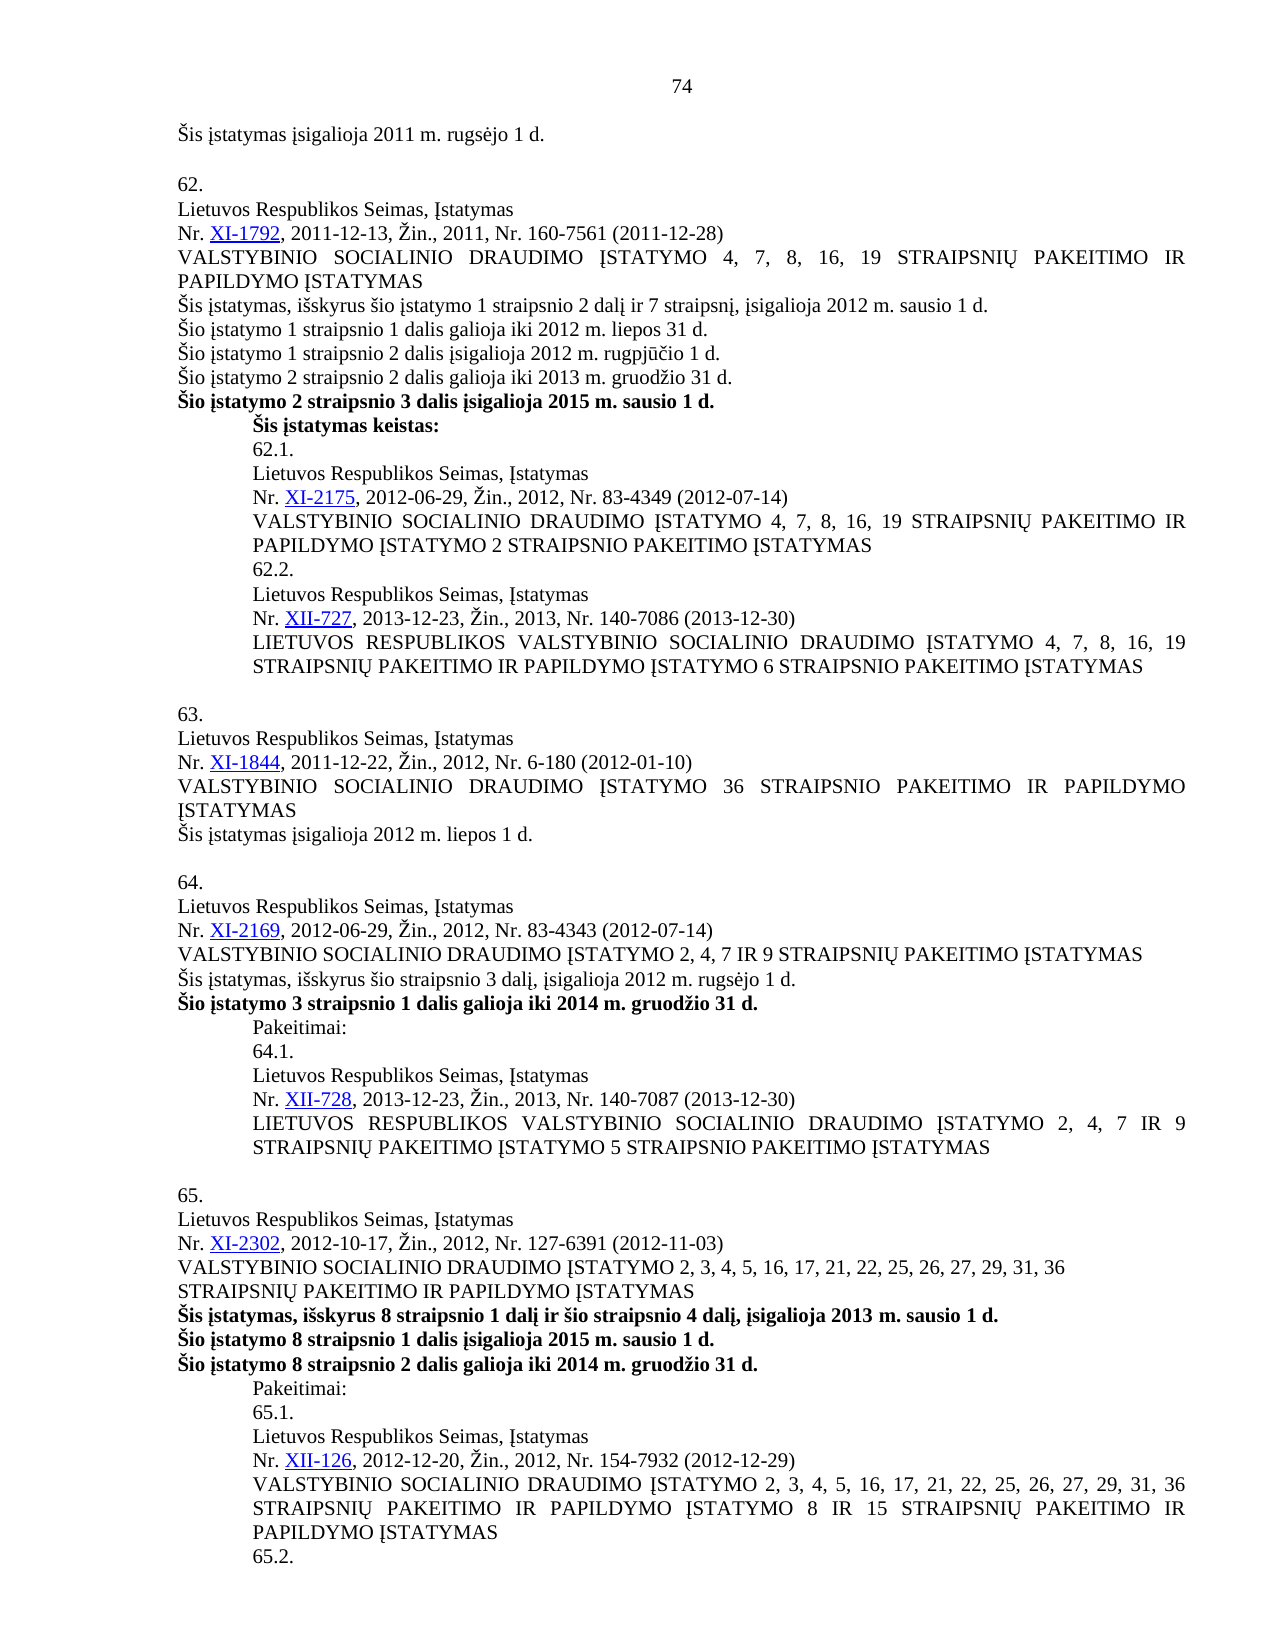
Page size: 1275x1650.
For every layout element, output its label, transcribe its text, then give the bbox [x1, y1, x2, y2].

text 62. [177, 172, 1186, 196]
text Lietuvos Respublikos Seimas, Įstatymas [177, 894, 1186, 918]
text Pakeitimai: [177, 1014, 1186, 1039]
text Nr. XI-2169, 2012-06-29, Žin., 2012, Nr. 83-4343 (2012-07-14) [177, 918, 1186, 942]
text Šio įstatymo 1 straipsnio 1 dalis galioja iki 2012 m. liepos 31 d. [177, 317, 1186, 341]
text LIETUVOS RESPUBLIKOS VALSTYBINIO SOCIALINIO DRAUDIMO ĮSTATYMO 4, 7, 8, 16, 19 STRAIPSNIŲ PAKEITIMO IR PAPILDYMO ĮSTATYMO 6 STRAIPSNIO PAKEITIMO ĮSTATYMAS [252, 629, 1186, 678]
text Šio įstatymo 2 straipsnio 3 dalis įsigalioja 2015 m. sausio 1 d. [177, 389, 1186, 413]
text Šis įstatymas, išskyrus 8 straipsnio 1 dalį ir šio straipsnio 4 dalį, įsigalioja 2013 m. sausio 1 d. [177, 1303, 1175, 1327]
text Nr. XI-2175, 2012-06-29, Žin., 2012, Nr. 83-4349 (2012-07-14) [177, 485, 1186, 509]
text Šis įstatymas įsigalioja 2012 m. liepos 1 d. [177, 822, 1187, 846]
text Šio įstatymo 2 straipsnio 2 dalis galioja iki 2013 m. gruodžio 31 d. [177, 365, 1186, 389]
text Šio įstatymo 8 straipsnio 2 dalis galioja iki 2014 m. gruodžio 31 d. [177, 1351, 1175, 1376]
text Lietuvos Respublikos Seimas, Įstatymas [177, 196, 1186, 221]
text Šio įstatymo 3 straipsnio 1 dalis galioja iki 2014 m. gruodžio 31 d. [177, 991, 1187, 1014]
text Lietuvos Respublikos Seimas, Įstatymas [177, 1424, 1186, 1448]
text 65. [177, 1183, 1186, 1207]
text Nr. XII-126, 2012-12-20, Žin., 2012, Nr. 154-7932 (2012-12-29) [177, 1448, 1186, 1472]
text 63. [177, 702, 1186, 726]
text VALSTYBINIO SOCIALINIO DRAUDIMO ĮSTATYMO 2, 3, 4, 5, 16, 17, 21, 22, 25, 26, 27, 29, 31, 36 STRAIPSNIŲ PAKEITIMO IR PAPILDYMO ĮSTATYMAS [177, 1255, 1186, 1303]
text VALSTYBINIO SOCIALINIO DRAUDIMO ĮSTATYMO 2, 3, 4, 5, 16, 17, 21, 22, 25, 26, 27, 29, 31, 36 STRAIPSNIŲ PAKEITIMO IR PAPILDYMO ĮSTATYMO 8 IR 15 STRAIPSNIŲ PAKEITIMO IR PAPILDYMO ĮSTATYMAS [252, 1472, 1186, 1544]
text 65.2. [177, 1544, 1186, 1568]
text Lietuvos Respublikos Seimas, Įstatymas [177, 1207, 1186, 1231]
text Šio įstatymo 1 straipsnio 2 dalis įsigalioja 2012 m. rugpjūčio 1 d. [177, 341, 1186, 365]
text Lietuvos Respublikos Seimas, Įstatymas [177, 1063, 1186, 1087]
text Nr. XI-2302, 2012-10-17, Žin., 2012, Nr. 127-6391 (2012-11-03) [177, 1231, 1186, 1255]
text 62.2. [177, 557, 1186, 581]
text VALSTYBINIO SOCIALINIO DRAUDIMO ĮSTATYMO 2, 4, 7 IR 9 STRAIPSNIŲ PAKEITIMO ĮSTATYMAS [177, 942, 1186, 966]
text Lietuvos Respublikos Seimas, Įstatymas [177, 726, 1186, 750]
text Nr. XII-728, 2013-12-23, Žin., 2013, Nr. 140-7087 (2013-12-30) [177, 1087, 1186, 1111]
text Pakeitimai: [177, 1376, 1186, 1399]
text VALSTYBINIO SOCIALINIO DRAUDIMO ĮSTATYMO 36 STRAIPSNIO PAKEITIMO IR PAPILDYMO ĮSTATYMAS [177, 774, 1186, 822]
text Nr. XI-1792, 2011-12-13, Žin., 2011, Nr. 160-7561 (2011-12-28) [177, 221, 1186, 244]
text Lietuvos Respublikos Seimas, Įstatymas [177, 461, 1186, 485]
text VALSTYBINIO SOCIALINIO DRAUDIMO ĮSTATYMO 4, 7, 8, 16, 19 STRAIPSNIŲ PAKEITIMO IR PAPILDYMO ĮSTATYMO 2 STRAIPSNIO PAKEITIMO ĮSTATYMAS [252, 509, 1186, 557]
text Šio įstatymo 8 straipsnio 1 dalis įsigalioja 2015 m. sausio 1 d. [177, 1327, 1175, 1351]
text 65.1. [177, 1399, 1186, 1424]
text Šis įstatymas keistas: [177, 413, 1186, 437]
text VALSTYBINIO SOCIALINIO DRAUDIMO ĮSTATYMO 4, 7, 8, 16, 19 STRAIPSNIŲ PAKEITIMO IR PAPILDYMO ĮSTATYMAS [177, 244, 1186, 293]
text Šis įstatymas, išskyrus šio įstatymo 1 straipsnio 2 dalį ir 7 straipsnį, įsigalioja 2012 m. sausio 1 d. [177, 293, 1186, 317]
text 64. [177, 870, 1186, 894]
text 64.1. [177, 1039, 1186, 1063]
text Šis įstatymas, išskyrus šio straipsnio 3 dalį, įsigalioja 2012 m. rugsėjo 1 d. [177, 966, 1186, 991]
text Nr. XI-1844, 2011-12-22, Žin., 2012, Nr. 6-180 (2012-01-10) [177, 750, 1186, 774]
text 62.1. [177, 437, 1186, 461]
text Šis įstatymas įsigalioja 2011 m. rugsėjo 1 d. [177, 122, 1186, 146]
text LIETUVOS RESPUBLIKOS VALSTYBINIO SOCIALINIO DRAUDIMO ĮSTATYMO 2, 4, 7 IR 9 STRAIPSNIŲ PAKEITIMO ĮSTATYMO 5 STRAIPSNIO PAKEITIMO ĮSTATYMAS [252, 1111, 1186, 1159]
text Nr. XII-727, 2013-12-23, Žin., 2013, Nr. 140-7086 (2013-12-30) [177, 606, 1186, 629]
text Lietuvos Respublikos Seimas, Įstatymas [177, 581, 1186, 606]
